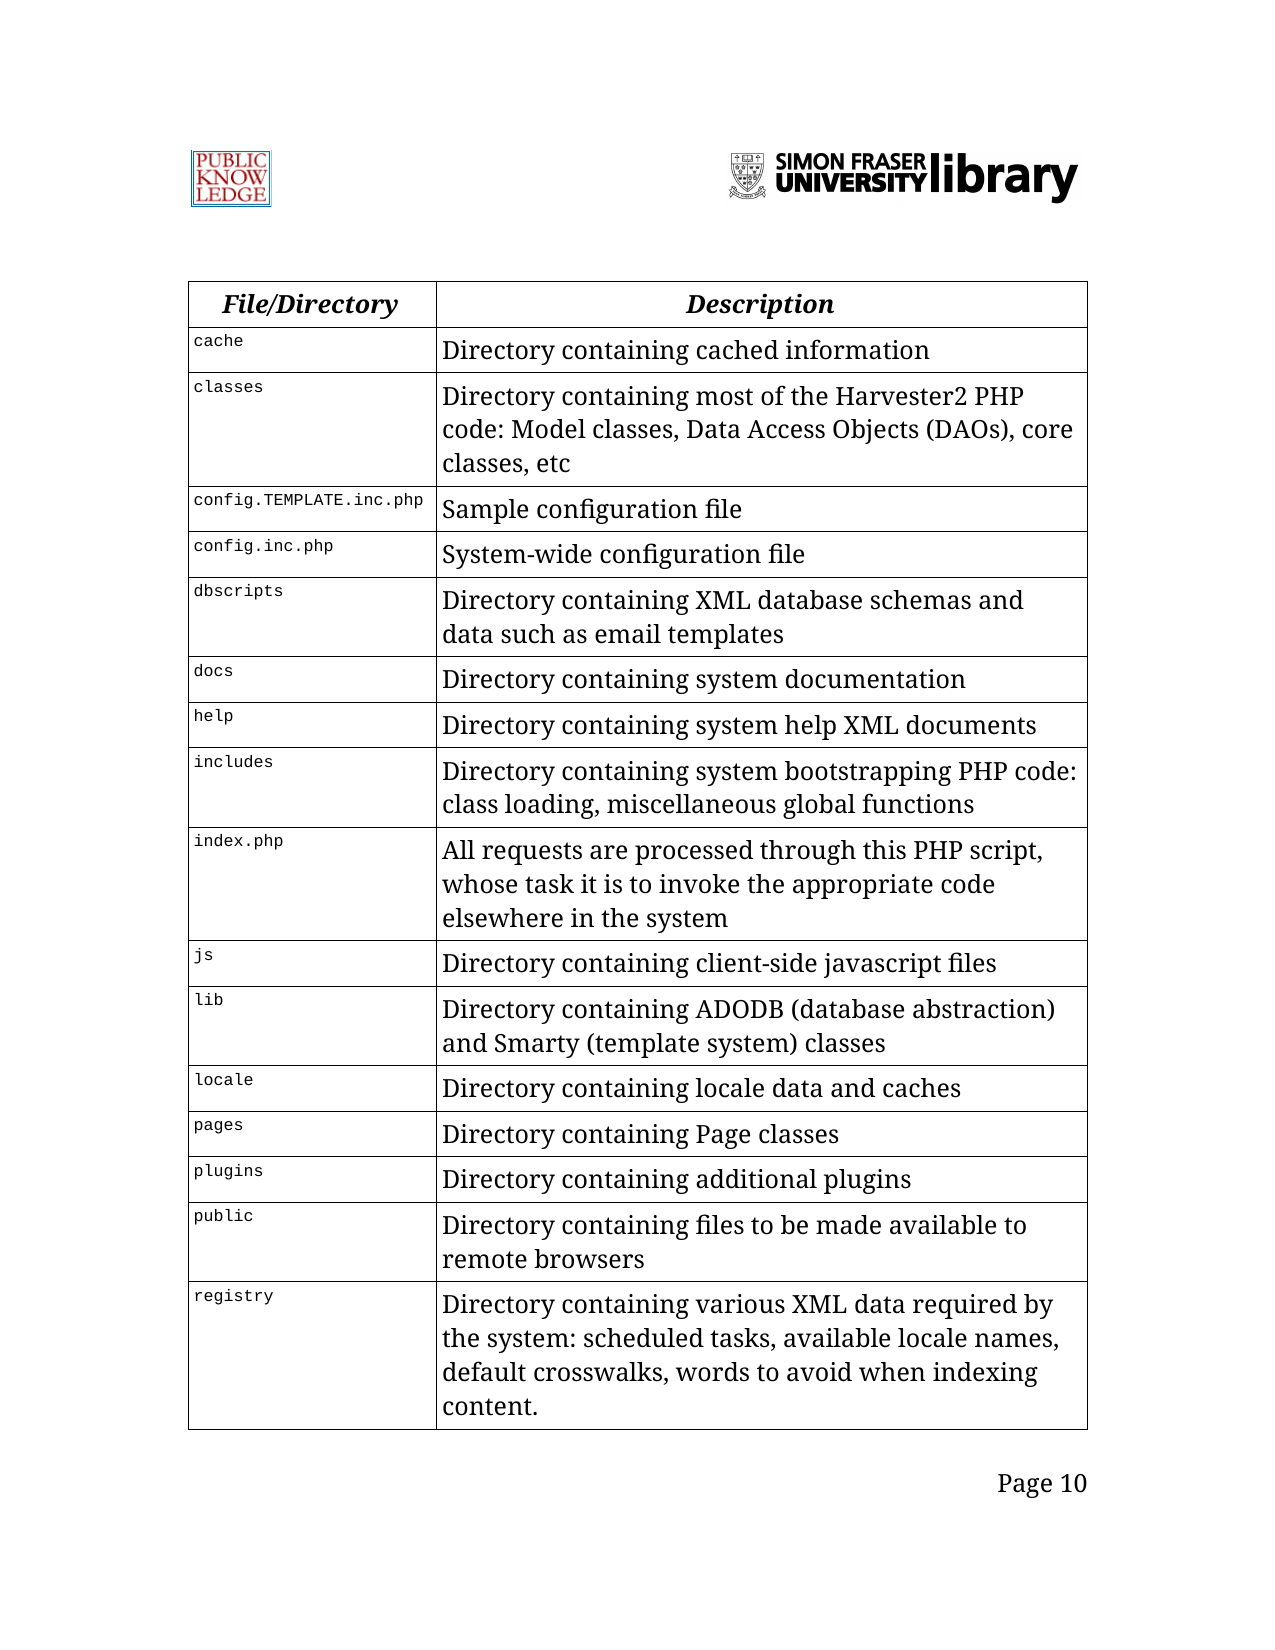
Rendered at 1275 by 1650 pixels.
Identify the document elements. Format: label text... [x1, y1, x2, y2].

table_cell Sample configuration file [437, 487, 1087, 531]
table_cell config.inc.php [189, 532, 436, 577]
table_cell index.php [189, 828, 436, 940]
table_cell pages [189, 1112, 436, 1156]
table_cell Directory containing files to be made available to remote browsers [437, 1203, 1087, 1281]
table_cell plugins [189, 1157, 436, 1202]
table_cell Directory containing system bootstrapping PHP code: class loading, miscellaneous global functions [437, 748, 1087, 827]
table_cell config.TEMPLATE.inc.php [189, 487, 436, 531]
table_cell registry [189, 1282, 436, 1429]
table_cell public [189, 1203, 436, 1281]
table_cell Directory containing client-side javascript files [437, 941, 1087, 986]
table_cell Directory containing Page classes [437, 1112, 1087, 1156]
table_cell System-wide configuration file [437, 532, 1087, 577]
table_cell lib [189, 987, 436, 1065]
table_cell docs [189, 657, 436, 702]
table_cell Directory containing XML database schemas and data such as email templates [437, 578, 1087, 656]
table_cell includes [189, 748, 436, 827]
picture [723, 150, 1083, 207]
table_cell Directory containing various XML data required by the system: scheduled tasks, available locale names, default crosswalks, words to avoid when indexing content. [437, 1282, 1087, 1429]
table_cell Directory containing cached information [437, 328, 1087, 372]
table_cell Directory containing most of the Harvester2 PHP code: Model classes, Data Access Objects (DAOs), core classes, etc [437, 373, 1087, 486]
table_cell Directory containing system help XML documents [437, 703, 1087, 747]
table_cell dbscripts [189, 578, 436, 656]
table_cell All requests are processed through this PHP script, whose task it is to invoke the appropriate code elsewhere in the system [437, 828, 1087, 940]
table_header File/Directory [189, 282, 436, 327]
table_cell classes [189, 373, 436, 486]
table_cell Directory containing locale data and caches [437, 1066, 1087, 1111]
table_cell Directory containing system documentation [437, 657, 1087, 702]
picture [193, 150, 272, 205]
table_cell cache [189, 328, 436, 372]
table_header Description [437, 282, 1087, 327]
table_cell locale [189, 1066, 436, 1111]
table_cell js [189, 941, 436, 986]
table_cell Directory containing additional plugins [437, 1157, 1087, 1202]
table_cell Directory containing ADODB (database abstraction) and Smarty (template system) classes [437, 987, 1087, 1065]
table_cell help [189, 703, 436, 747]
